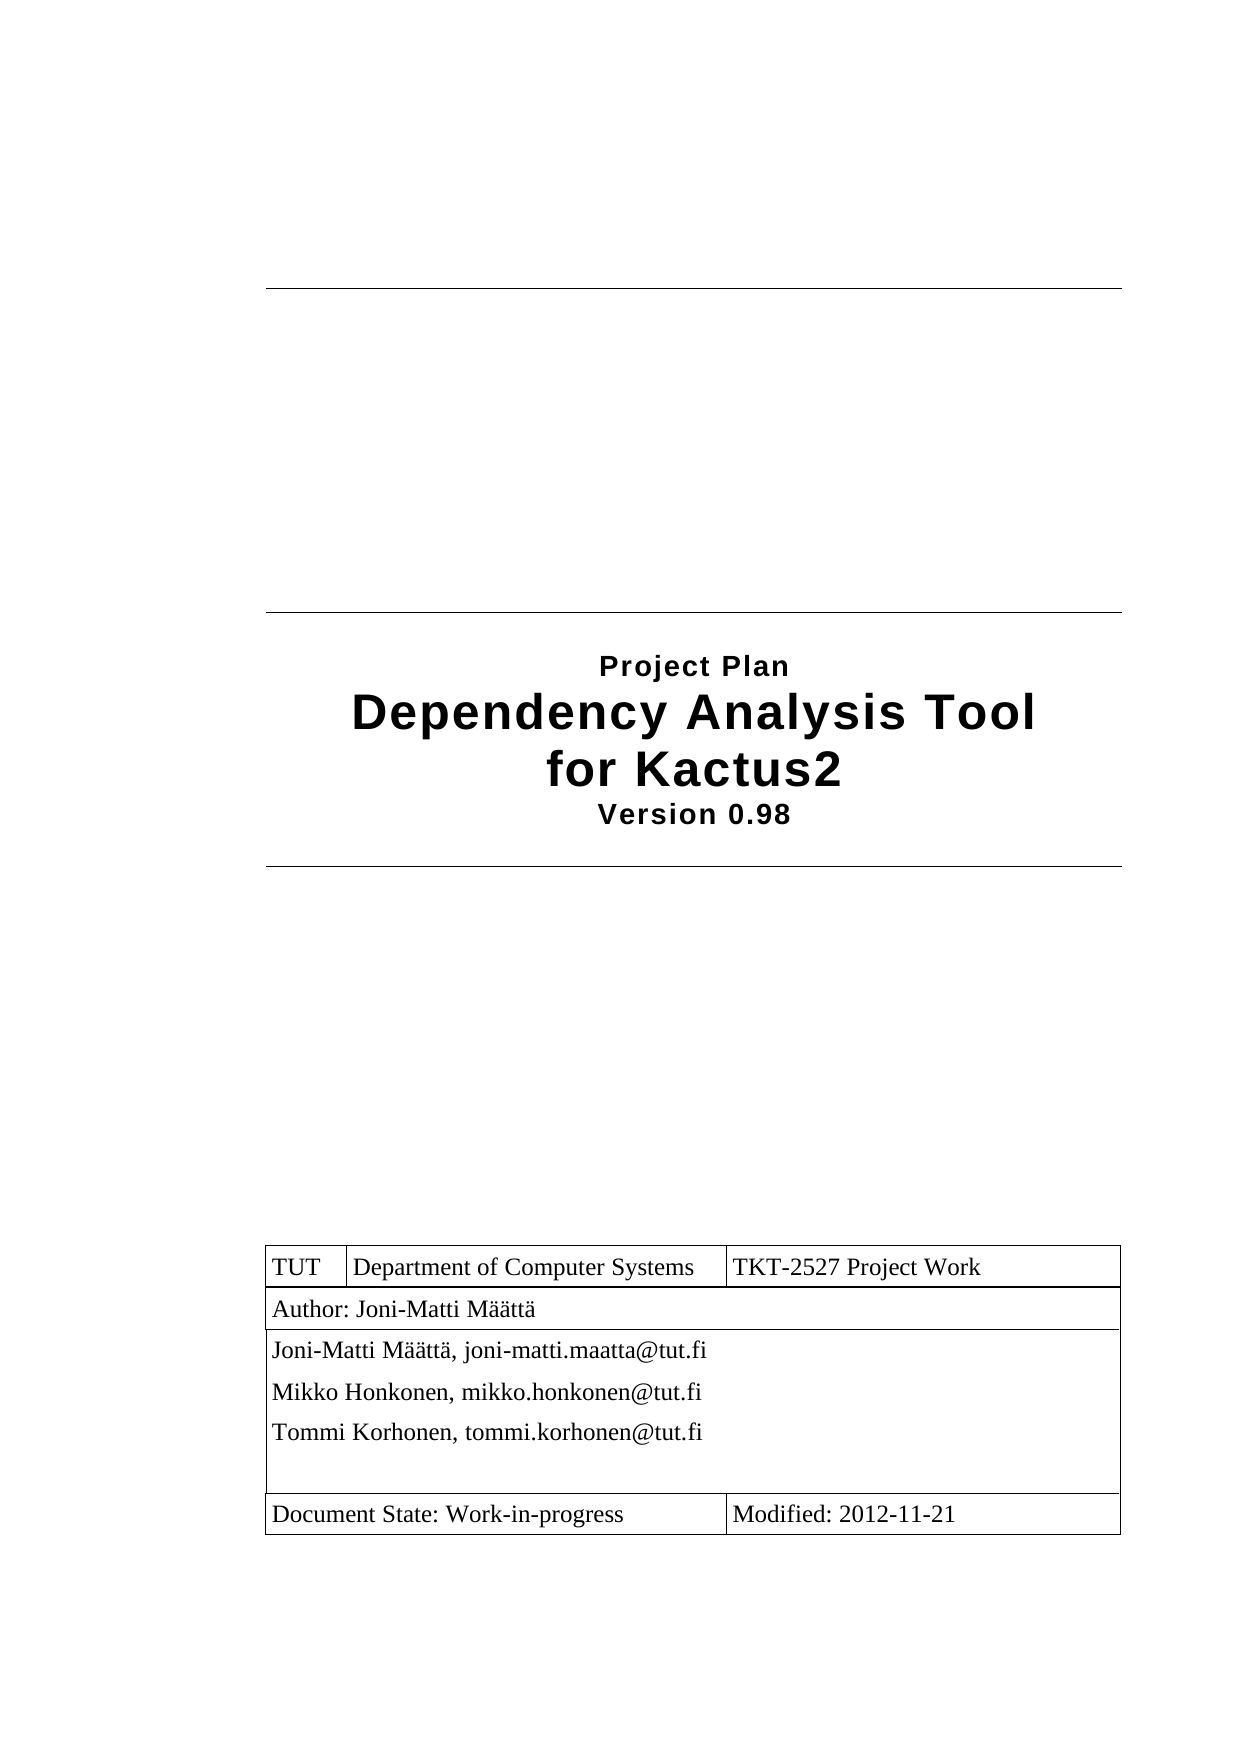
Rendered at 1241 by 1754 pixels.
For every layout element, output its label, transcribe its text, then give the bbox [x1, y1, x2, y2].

table_header TUT [266, 1246, 346, 1286]
table_cell Joni-Matti Määttä, joni-matti.maatta@tut.fi [267, 1329, 1120, 1370]
list Version 0.98 [266, 797, 1122, 831]
list for Kactus2 [266, 740, 1122, 797]
table_cell [267, 1452, 1120, 1493]
table_cell Document State: Work-in-progress [266, 1494, 726, 1534]
table_cell Modified: 2012-11-21 [727, 1493, 1120, 1534]
list Dependency Analysis Tool [266, 682, 1122, 740]
table_cell Tommi Korhonen, tommi.korhonen@tut.fi [267, 1411, 1120, 1452]
table_header TKT-2527 Project Work [727, 1246, 1120, 1286]
table_cell Author: Joni-Matti Määttä [266, 1288, 1120, 1328]
table_header Department of Computer Systems [347, 1246, 726, 1286]
list Project Plan [266, 649, 1122, 682]
table_cell Mikko Honkonen, mikko.honkonen@tut.fi [267, 1370, 1120, 1411]
